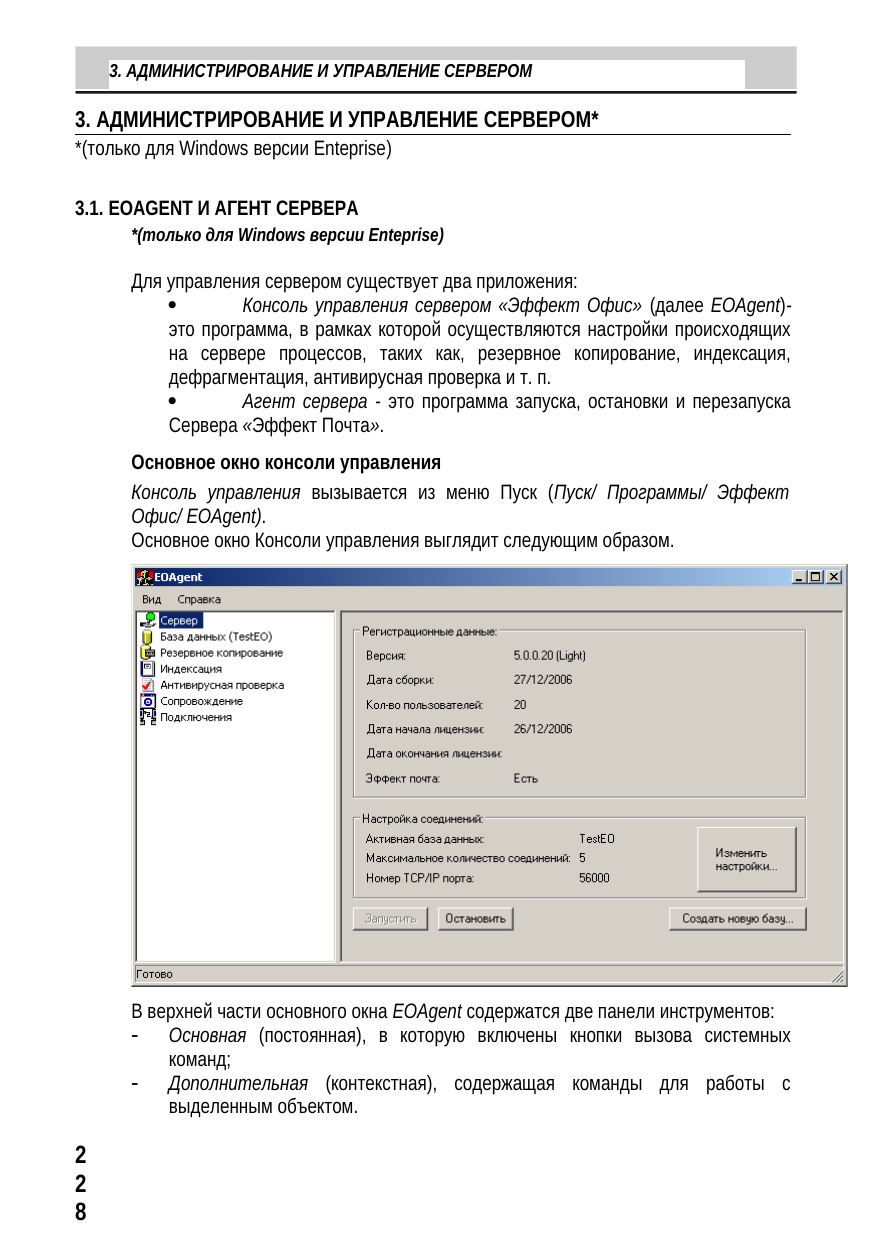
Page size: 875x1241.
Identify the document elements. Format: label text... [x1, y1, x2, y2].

list Агент сервера - это программа запуска, остановки и перезапуска Сервера «Эффект Почта». [169, 389, 791, 437]
text Основное окно Консоли управления выглядит следующим образом. [131, 528, 791, 552]
subtitle Основное окно консоли управления [131, 450, 791, 474]
text *(только для Windows версии Enteprise) [75, 135, 791, 159]
text В верхней части основного окна EOAgent содержатся две панели инструментов: [131, 999, 791, 1023]
text Консоль управления вызывается из меню Пуск (Пуск/ Программы/ Эффект Офис/ EOAgent). [131, 480, 791, 528]
list Консоль управления сервером «Эффект Офис» (далее EOAgent)- это программа, в рамках которой осуществляются настройки происходящих на сервере процессов, таких как, резервное копирование, индексация, дефрагментация, антивирусная проверка и т. п. [169, 293, 791, 389]
list Основная (постоянная), в которую включены кнопки вызова системных команд; [131, 1023, 791, 1071]
list Дополнительная (контекстная), содержащая команды для работы с выделенным объектом. [131, 1071, 791, 1118]
text Для управления сервером существует два приложения: [131, 269, 791, 293]
text *(только для Windows версии Enteprise) [131, 224, 791, 246]
subtitle 3.1. EOAgent и агент сервера [75, 196, 791, 220]
subtitle 3. АДМИНИСТРИРОВАНИЕ И УПРАВЛЕНИЕ СЕРВЕРОМ* [75, 106, 791, 134]
